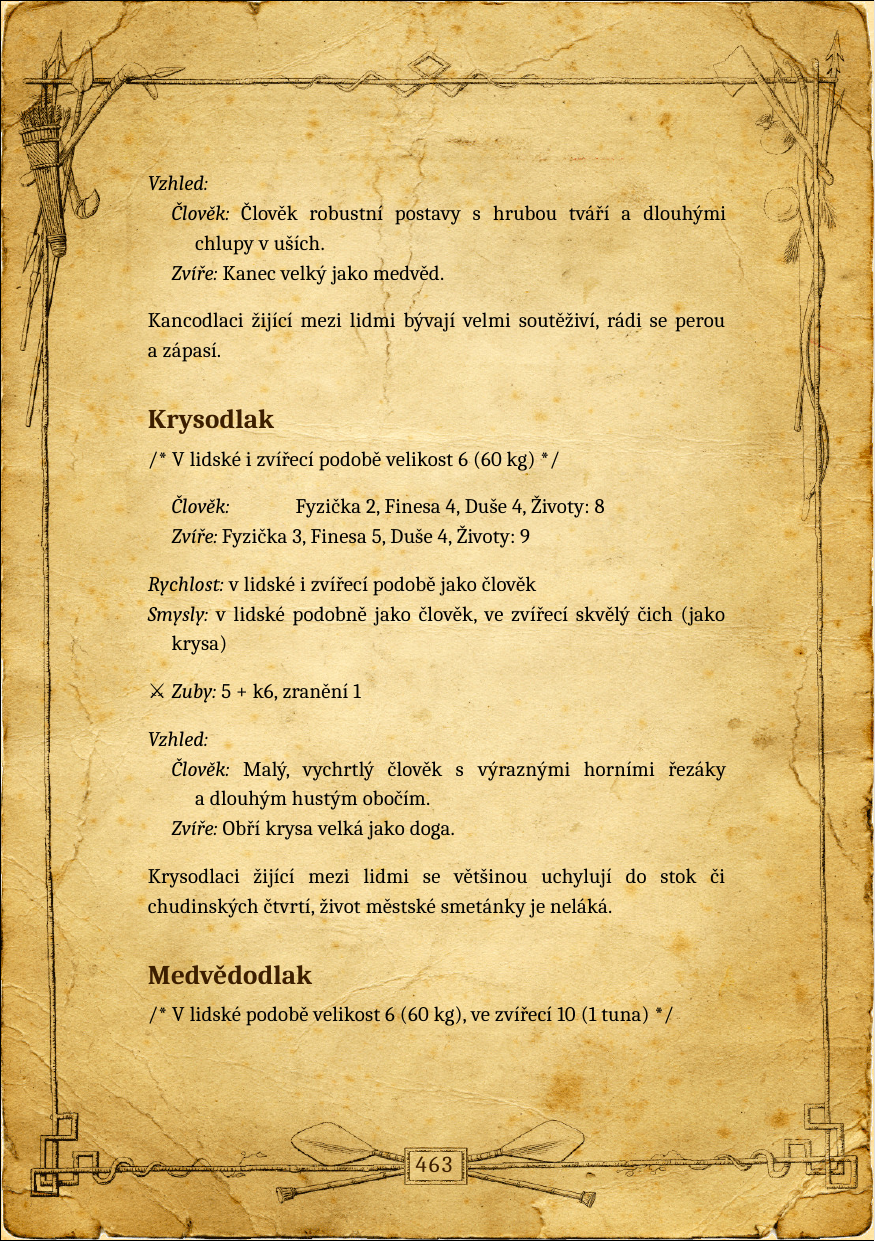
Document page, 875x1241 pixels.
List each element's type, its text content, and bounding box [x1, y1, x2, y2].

text Člověk: Člověk robustní postavy s⁠ hrubou tváří a⁠ dlouhými chlupy v⁠ uších. [171, 202, 726, 256]
text /* V⁠ lidské i⁠ zvířecí podobě velikost 6 (60 kg) */ [148, 447, 726, 471]
text Zvíře: Obří krysa velká jako doga. [171, 817, 726, 841]
subtitle Krysodlak [148, 404, 726, 435]
text Smysly: v⁠ lidské podobně jako člověk, ve zvířecí skvělý čich (jako krysa) [148, 602, 726, 656]
text Vzhled: [148, 172, 726, 196]
text Člověk: Fyzička 2, Finesa 4, Duše 4, Životy: 8 [171, 495, 726, 519]
text Vzhled: [148, 727, 726, 751]
text ⚔ Zuby: 5 + k6, zranění 1 [148, 680, 726, 704]
text Zvíře: Kanec velký jako medvěd. [171, 261, 726, 285]
text Člověk: Malý, vychrtlý člověk s⁠ výraznými horními řezáky a⁠ dlouhým hustým obočím. [171, 757, 726, 811]
text /* V⁠ lidské podobě velikost 6 (60 kg), ve zvířecí 10 (1 tuna) */ [148, 1003, 726, 1027]
text Rychlost: v⁠ lidské i⁠ zvířecí podobě jako člověk [148, 572, 726, 596]
text Kancodlaci žijící mezi lidmi bývají velmi soutěživí, rádi se perou a⁠ zápasí. [148, 309, 726, 363]
picture [1, 1, 874, 1240]
text Krysodlaci žijící mezi lidmi se většinou uchylují do stok či chudinských čtvrtí, život městské smetánky je neláká. [148, 864, 726, 918]
subtitle Medvědodlak [148, 960, 726, 991]
text Zvíře: Fyzička 3, Finesa 5, Duše 4, Životy: 9 [171, 525, 726, 549]
